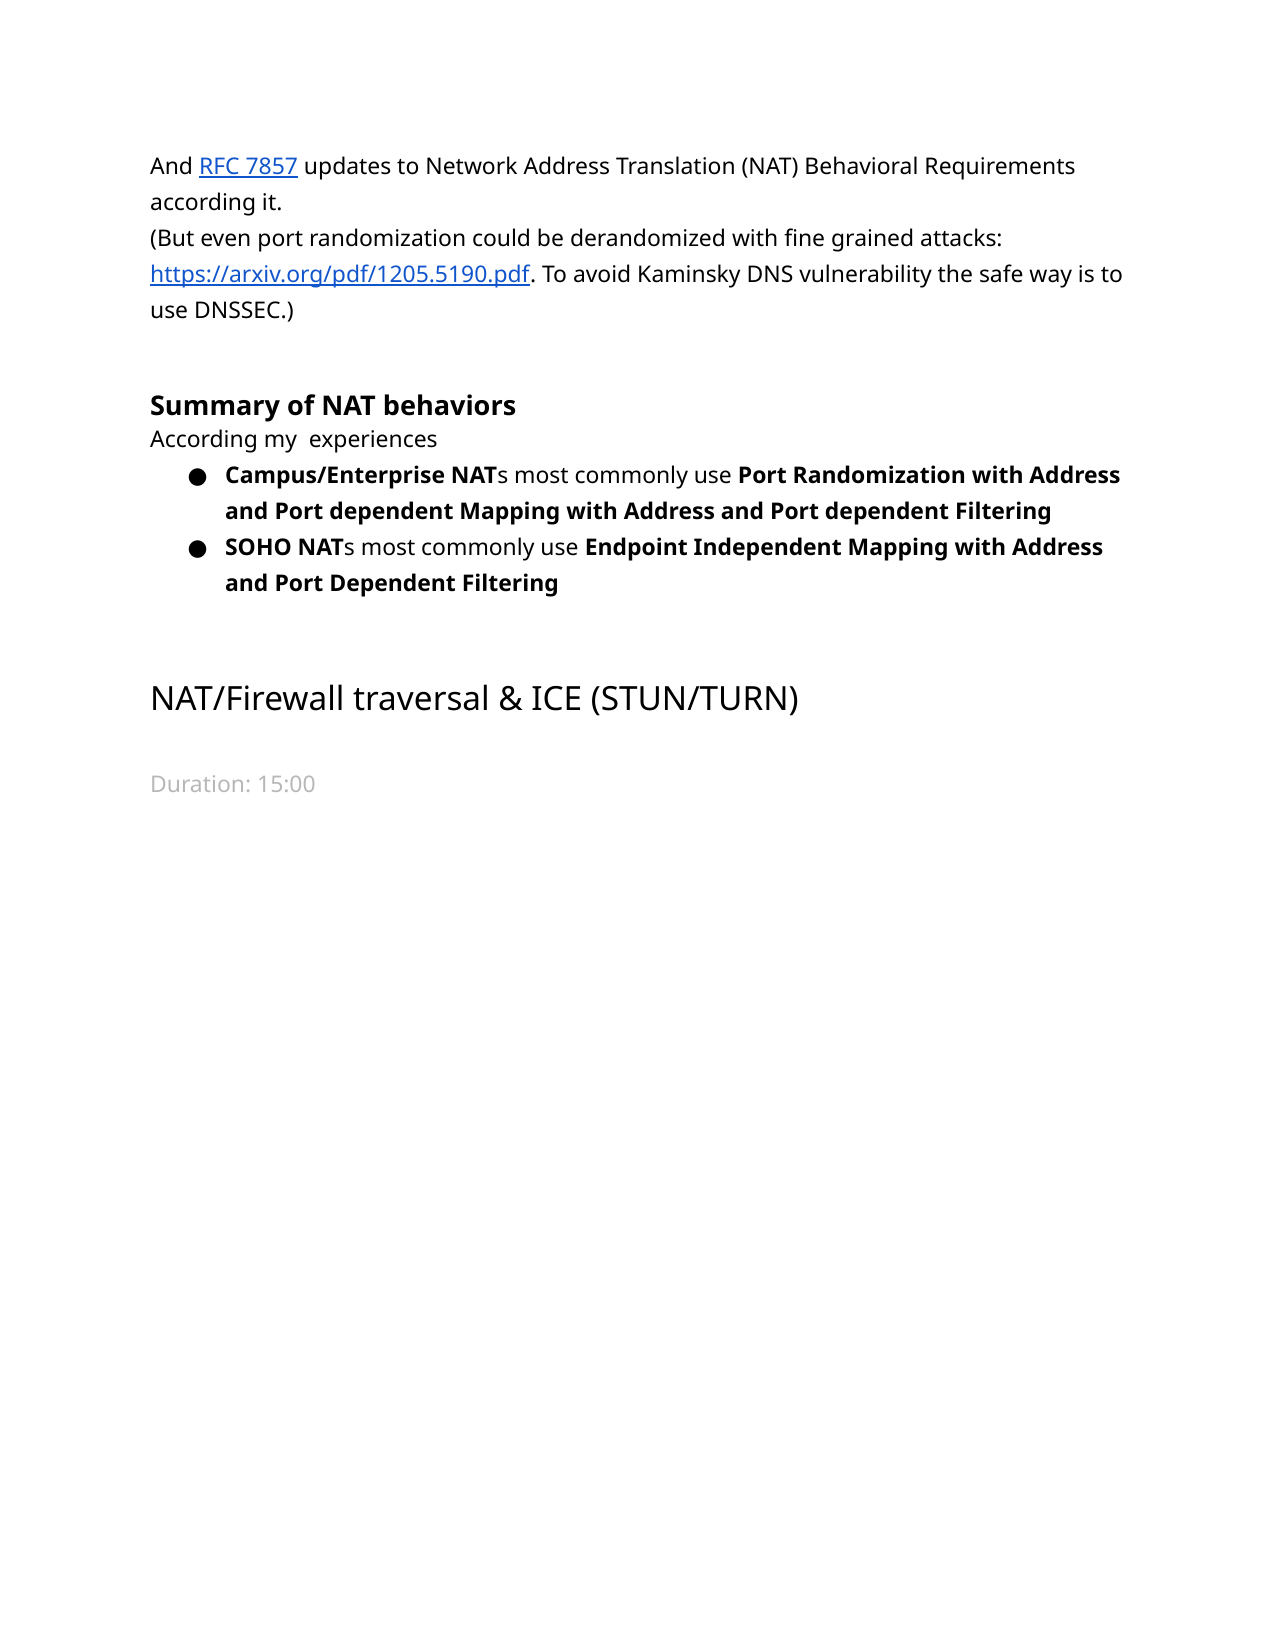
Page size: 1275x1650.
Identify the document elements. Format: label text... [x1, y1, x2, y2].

text Duration: 15:00 [150, 768, 1125, 799]
list SOHO NATs most commonly use Endpoint Independent Mapping with Address and Port Dependent Filtering [187, 531, 1125, 598]
text According my experiences [150, 423, 1125, 454]
text And RFC 7857 updates to Network Address Translation (NAT) Behavioral Requirements according it. [150, 150, 1125, 217]
text (But even port randomization could be derandomized with fine grained attacks: https://arxiv.org/pdf/1205.5190.pdf. To avoid Kaminsky DNS vulnerability the safe way is to use DNSSEC.) [150, 222, 1125, 325]
subtitle NAT/Firewall traversal & ICE (STUN/TURN) [150, 675, 1125, 720]
subtitle Summary of NAT behaviors [150, 386, 1125, 423]
list Campus/Enterprise NATs most commonly use Port Randomization with Address and Port dependent Mapping with Address and Port dependent Filtering [187, 459, 1125, 526]
